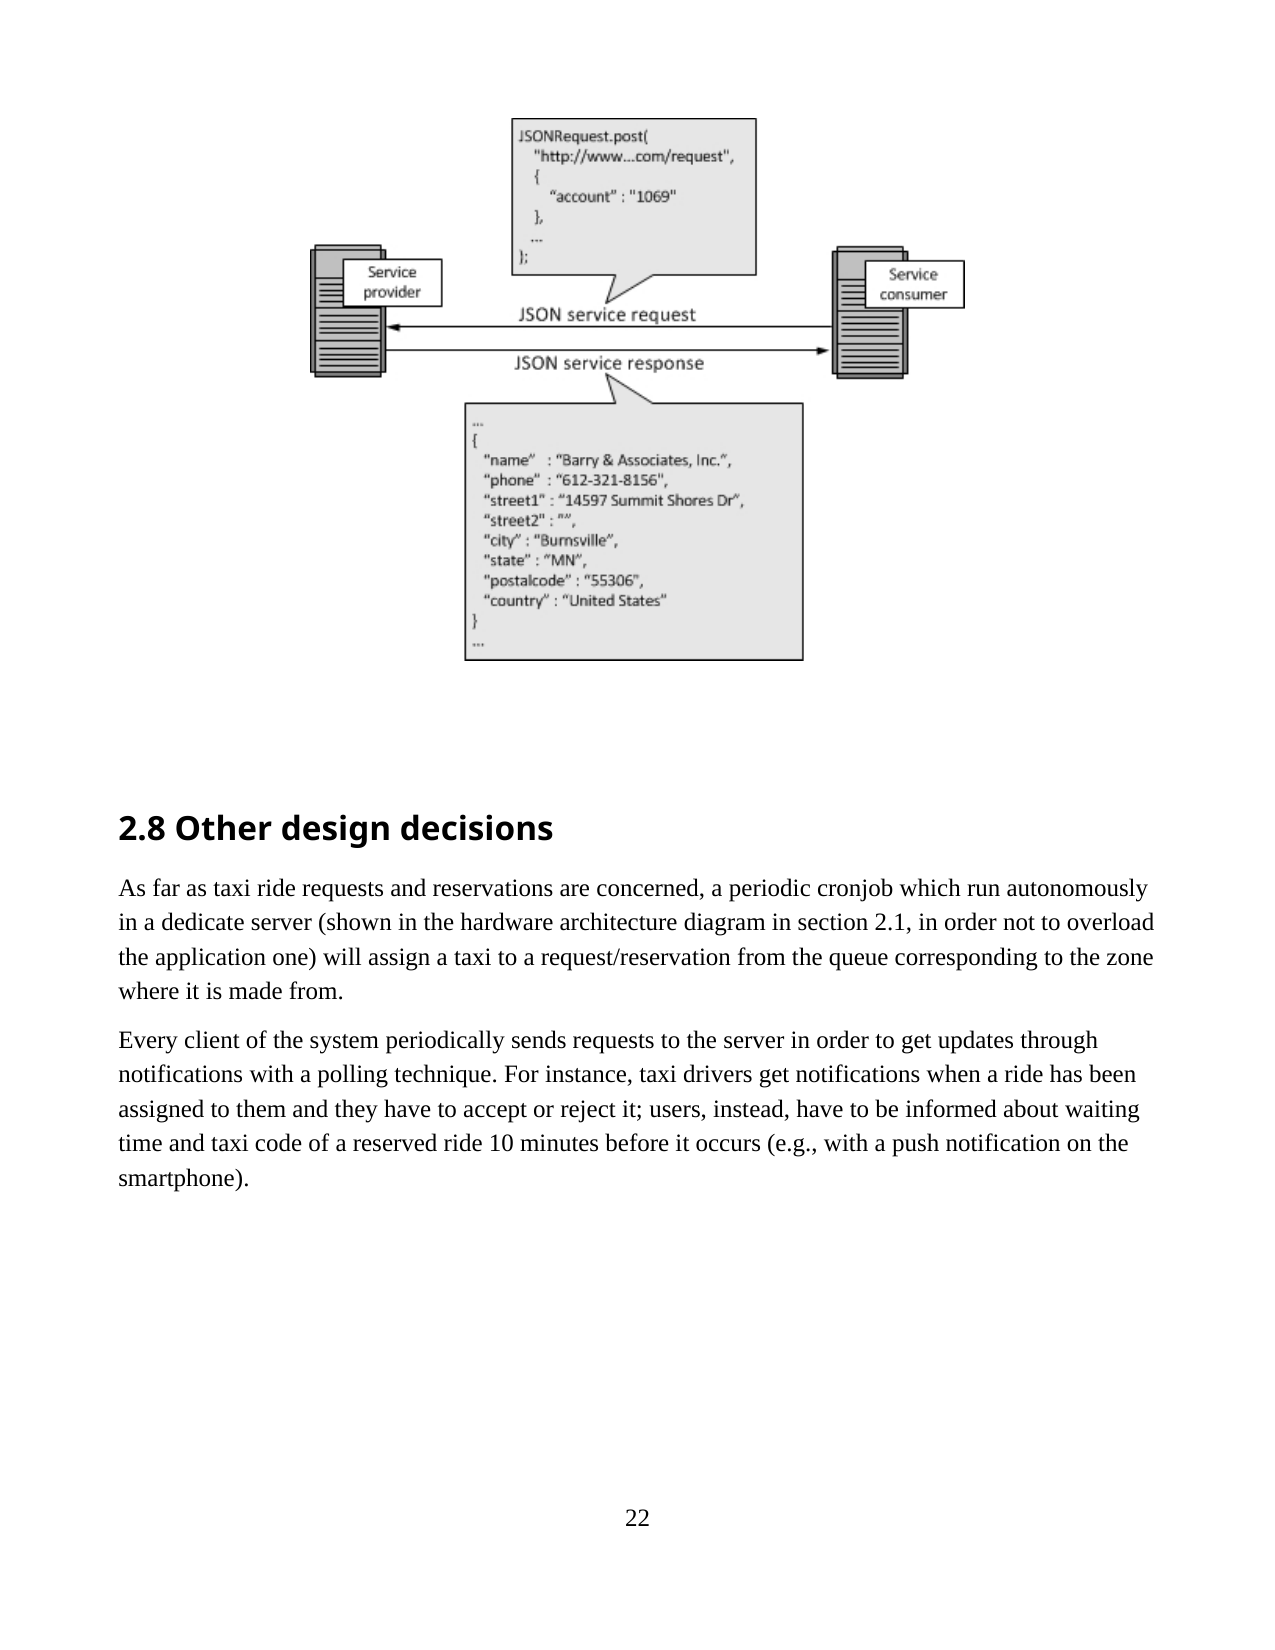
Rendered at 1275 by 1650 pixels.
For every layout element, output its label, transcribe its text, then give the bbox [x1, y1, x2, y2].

picture [310, 118, 965, 661]
subtitle 2.8 Other design decisions [118, 804, 1157, 850]
text Every client of the system periodically sends requests to the server in order to get updates through notifications with a polling technique. For instance, taxi drivers get notifications when a ride has been assigned to them and they have to accept or reject it; users, instead, have to be informed about waiting time and taxi code of a reserved ride 10 minutes before it occurs (e.g., with a push notification on the smartphone). [118, 1025, 1157, 1192]
text As far as taxi ride requests and reservations are concerned, a periodic cronjob which run autonomously in a dedicate server (shown in the hardware architecture diagram in section 2.1, in order not to overload the application one) will assign a taxi to a request/reservation from the queue corresponding to the zone where it is made from. [118, 873, 1157, 1005]
